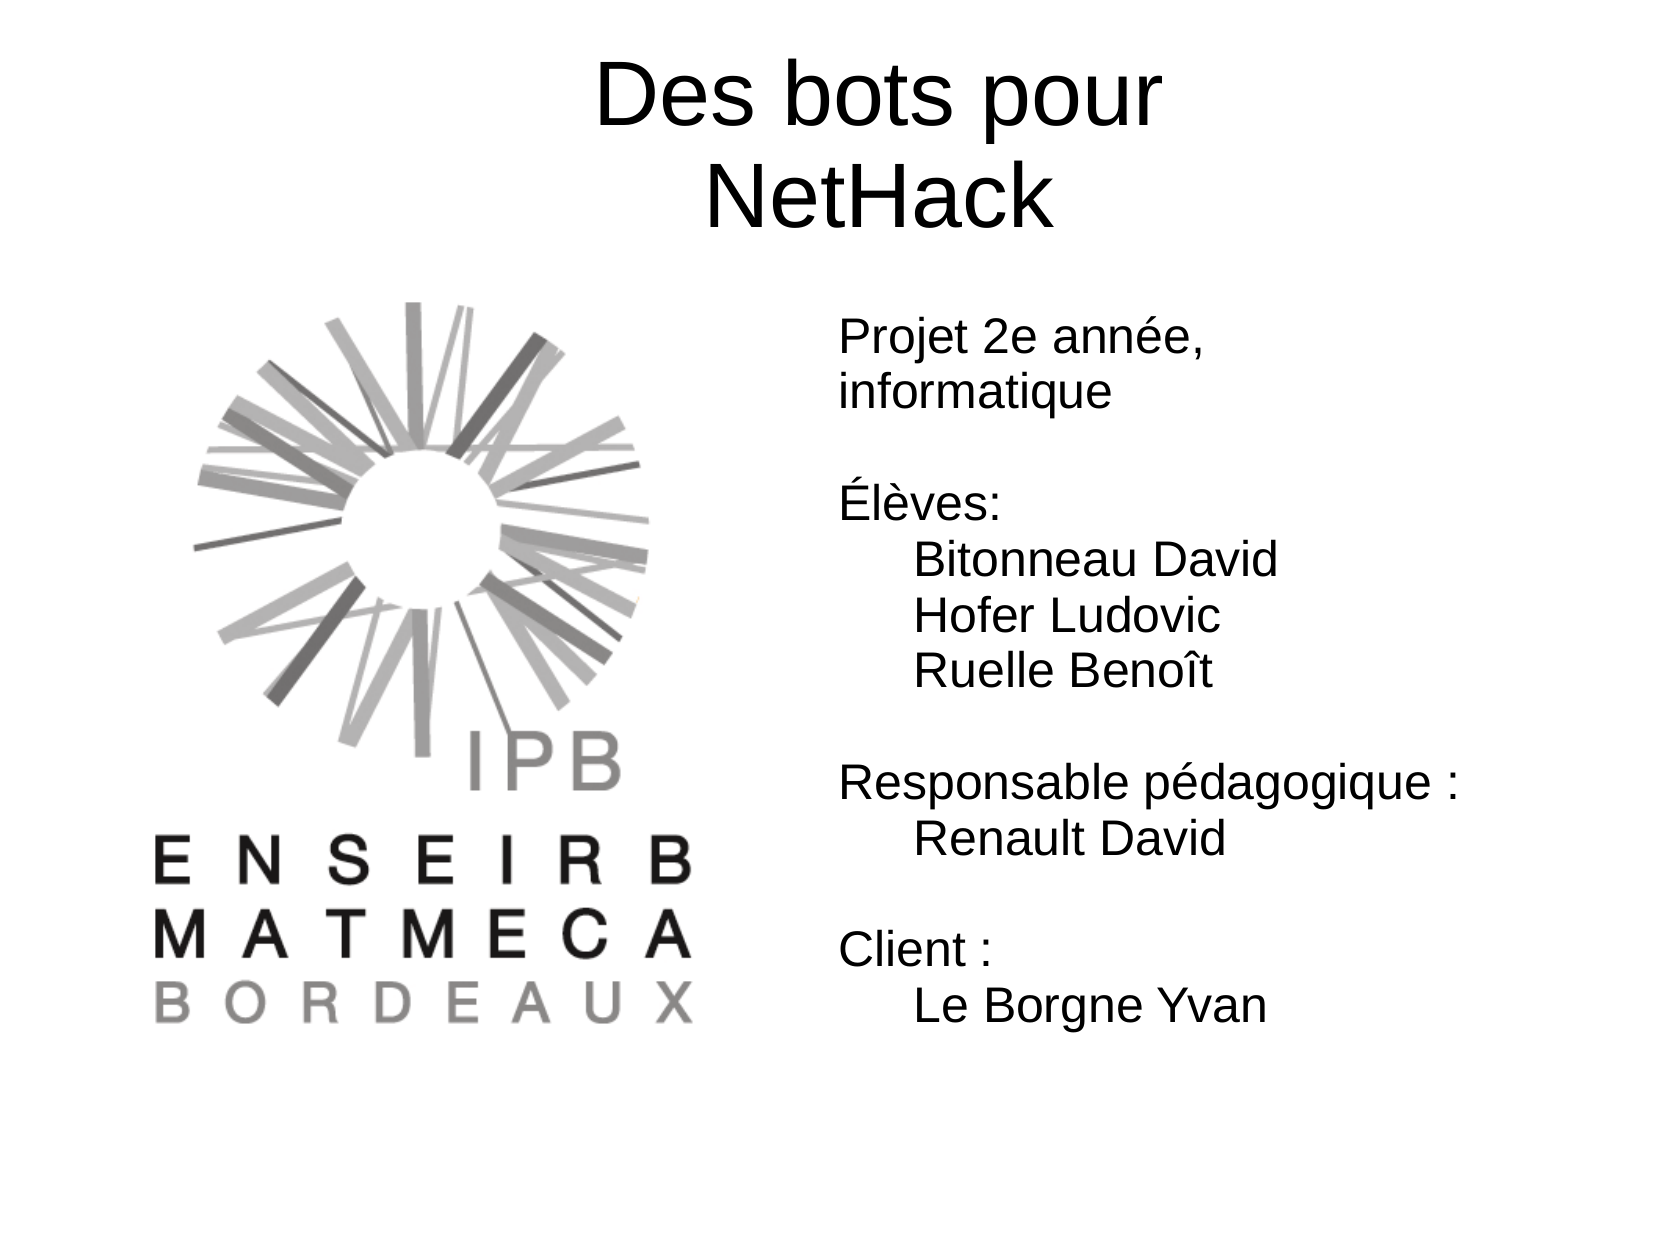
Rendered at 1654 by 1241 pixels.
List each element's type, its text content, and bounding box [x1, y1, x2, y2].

subtitle Projet 2e année, informatique Élèves: Bitonneau David Hofer Ludovic Ruelle Benoît Responsable pédagogique : Renault David Client : Le Borgne Yvan [838, 271, 1477, 1070]
title Des bots pour NetHack [423, 40, 1335, 249]
picture [129, 276, 721, 1052]
